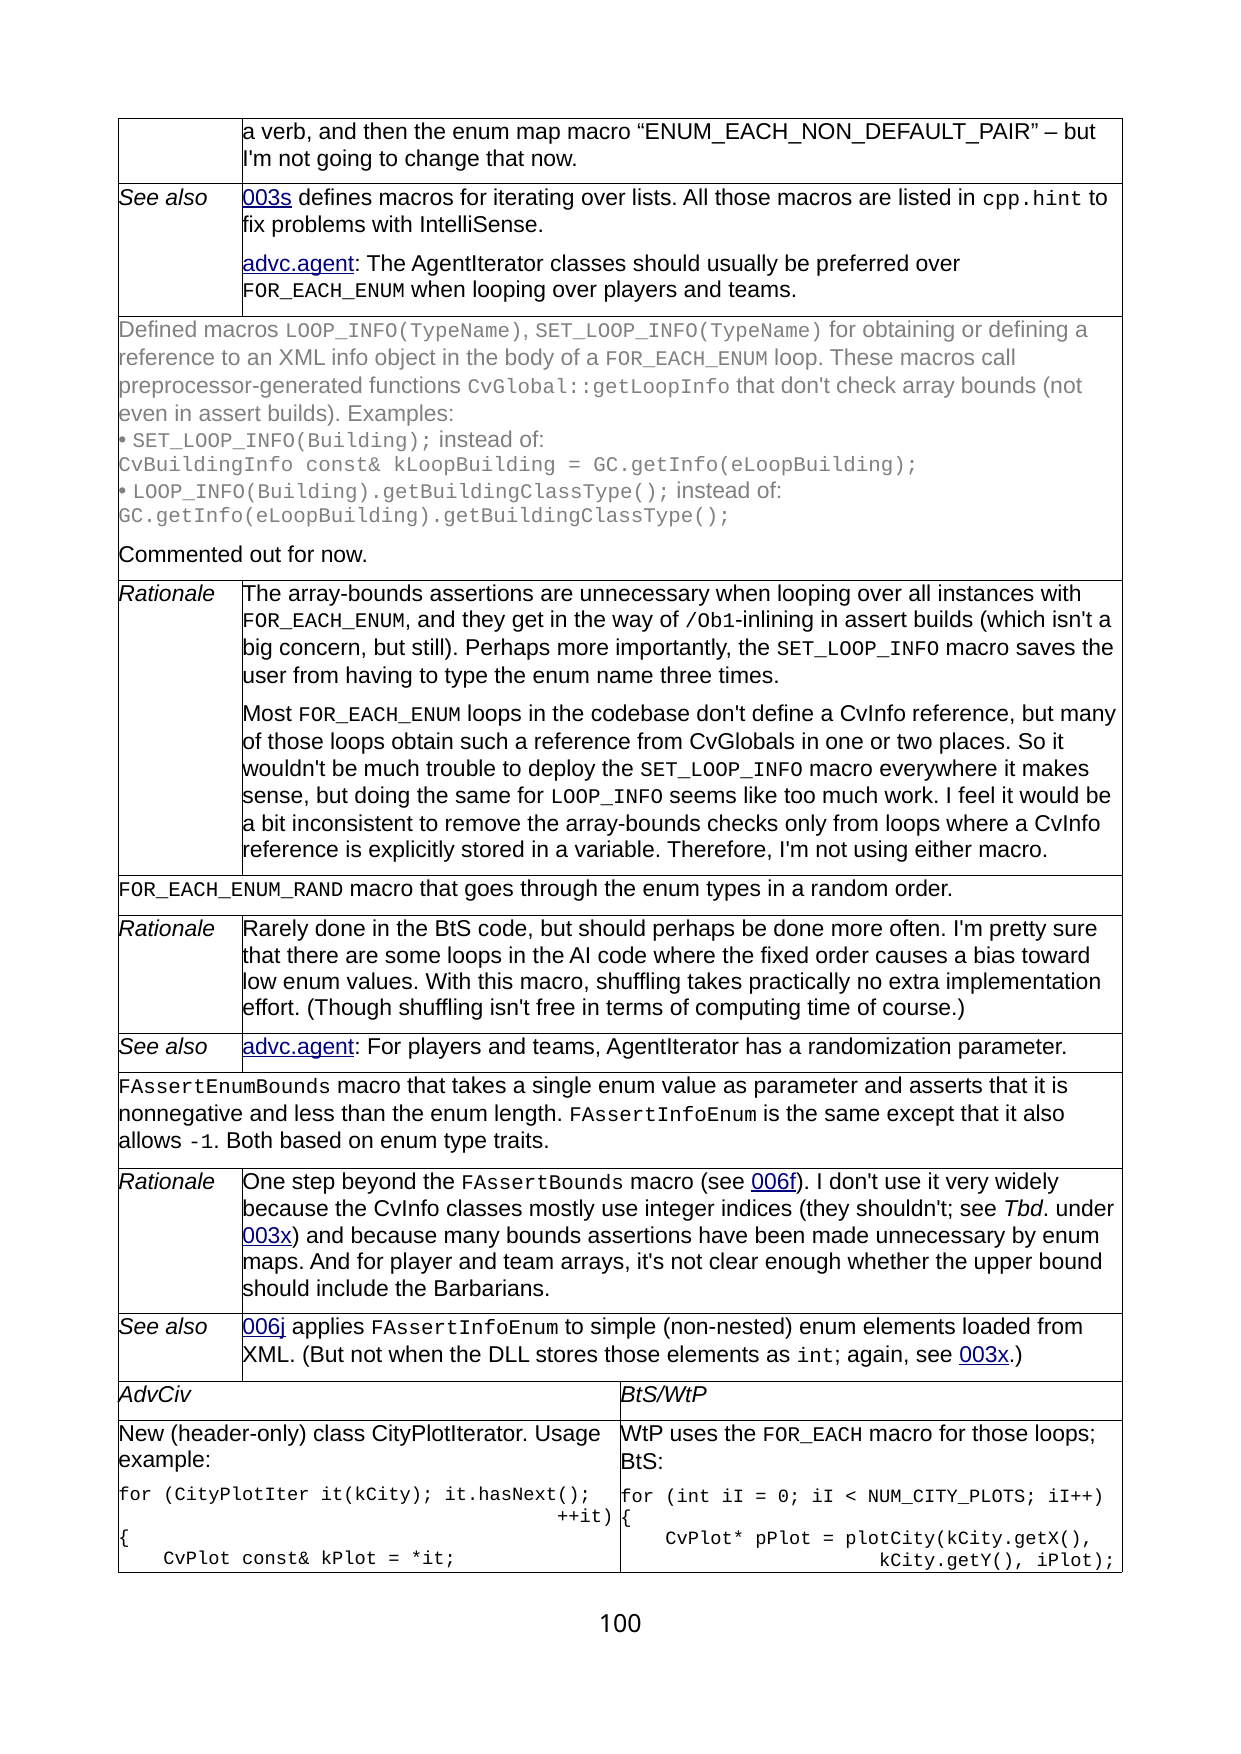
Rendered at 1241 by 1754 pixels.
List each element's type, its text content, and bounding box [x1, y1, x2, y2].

table_cell 003s defines macros for iterating over lists. All those macros are listed in cpp.hint to fix problems with IntelliSense. advc.agent: The AgentIterator classes should usually be preferred over FOR_EACH_ENUM when looping over players and teams. [243, 184, 1122, 316]
table_cell AdvCiv [119, 1382, 620, 1420]
table_cell 006j applies FAssertInfoEnum to simple (non-nested) enum elements loaded from XML. (But not when the DLL stores those elements as int; again, see 003x.) [243, 1314, 1122, 1381]
table_cell See also [119, 1034, 242, 1072]
table_cell [119, 119, 242, 183]
table_cell One step beyond the FAssertBounds macro (see 006f). I don't use it very widely because the CvInfo classes mostly use integer indices (they shouldn't; see Tbd. under 003x) and because many bounds assertions have been made unnecessary by enum maps. And for player and team arrays, it's not clear enough whether the upper bound should include the Barbarians. [243, 1169, 1122, 1313]
table_cell advc.agent: For players and teams, AgentIterator has a randomization parameter. [243, 1034, 1122, 1072]
table_cell See also [119, 184, 242, 316]
table_cell Defined macros LOOP_INFO(TypeName), SET_LOOP_INFO(TypeName) for obtaining or defining a reference to an XML info object in the body of a FOR_EACH_ENUM loop. These macros call preprocessor-generated functions CvGlobal::getLoopInfo that don't check array bounds (not even in assert builds). Examples: • SET_LOOP_INFO(Building); instead of: CvBuildingInfo const& kLoopBuilding = GC.getInfo(eLoopBuilding); • LOOP_INFO(Building).getBuildingClassType(); instead of: GC.getInfo(eLoopBuilding).getBuildingClassType(); Commented out for now. [119, 317, 1122, 580]
table_cell Rarely done in the BtS code, but should perhaps be done more often. I'm pretty sure that there are some loops in the AI code where the fixed order causes a bias toward low enum values. With this macro, shuffling takes practically no extra implementation effort. (Though shuffling isn't free in terms of computing time of course.) [243, 916, 1122, 1033]
table_cell Rationale [119, 916, 242, 1033]
table_cell FAssertEnumBounds macro that takes a single enum value as parameter and asserts that it is nonnegative and less than the enum length. FAssertInfoEnum is the same except that it also allows -1. Both based on enum type traits. [119, 1073, 1122, 1168]
table_cell New (header-only) class CityPlotIterator. Usage example: for (CityPlotIter it(kCity); it.hasNext(); ++it) { CvPlot const& kPlot = *it; [119, 1421, 620, 1572]
table_cell The array-bounds assertions are unnecessary when looping over all instances with FOR_EACH_ENUM, and they get in the way of /Ob1-inlining in assert builds (which isn't a big concern, but still). Perhaps more importantly, the SET_LOOP_INFO macro saves the user from having to type the enum name three times. Most FOR_EACH_ENUM loops in the codebase don't define a CvInfo reference, but many of those loops obtain such a reference from CvGlobals in one or two places. So it wouldn't be much trouble to deploy the SET_LOOP_INFO macro everywhere it makes sense, but doing the same for LOOP_INFO seems like too much work. I feel it would be a bit inconsistent to remove the array-bounds checks only from loops where a CvInfo reference is explicitly stored in a variable. Therefore, I'm not using either macro. [243, 581, 1122, 875]
table_cell FOR_EACH_ENUM_RAND macro that goes through the enum types in a random order. [119, 876, 1122, 915]
table_cell Rationale [119, 581, 242, 875]
table_cell See also [119, 1314, 242, 1381]
table_cell a verb, and then the enum map macro “ENUM_EACH_NON_DEFAULT_PAIR” – but I'm not going to change that now. [243, 119, 1122, 183]
table_cell BtS/WtP [621, 1382, 1122, 1420]
table_cell Rationale [119, 1169, 242, 1313]
table_cell WtP uses the FOR_EACH macro for those loops; BtS: for (int iI = 0; iI < NUM_CITY_PLOTS; iI++) { CvPlot* pPlot = plotCity(kCity.getX(), kCity.getY(), iPlot); [621, 1421, 1122, 1572]
